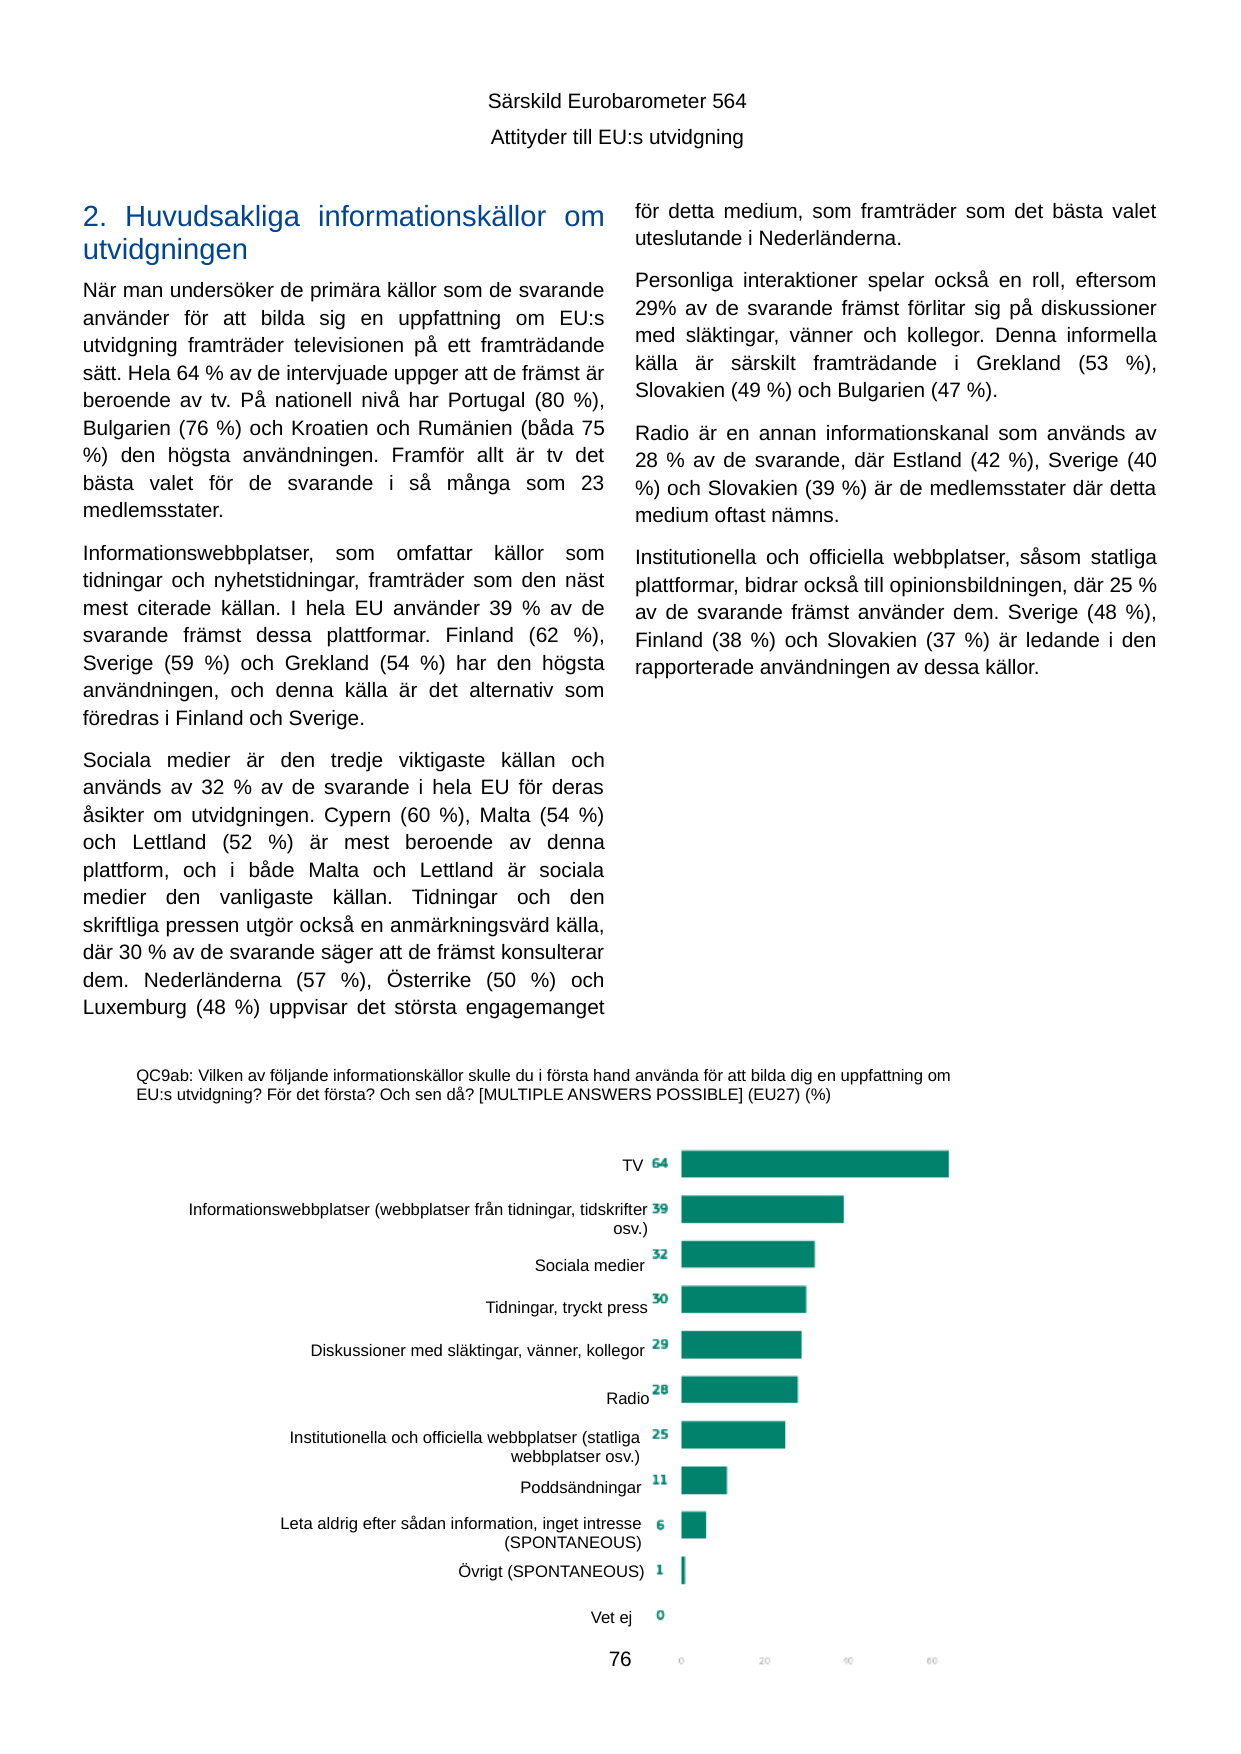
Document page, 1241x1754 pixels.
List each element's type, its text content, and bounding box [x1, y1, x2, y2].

text Personliga interaktioner spelar också en roll, eftersom 29% av de svarande främst förlitar sig på diskussioner med släktingar, vänner och kollegor. Denna informella källa är särskilt framträdande i Grekland (53 %), Slovakien (49 %) och Bulgarien (47 %). [635, 268, 1157, 402]
text När man undersöker de primära källor som de svarande använder för att bilda sig en uppfattning om EU:s utvidgning framträder televisionen på ett framträdande sätt. Hela 64 % av de intervjuade uppger att de främst är beroende av tv. På nationell nivå har Portugal (80 %), Bulgarien (76 %) och Kroatien och Rumänien (båda 75 %) den högsta användningen. Framför allt är tv det bästa valet för de svarande i så många som 23 medlemsstater. [83, 278, 605, 522]
text Radio är en annan informationskanal som används av 28 % av de svarande, där Estland (42 %), Sverige (40 %) och Slovakien (39 %) är de medlemsstater där detta medium oftast nämns. [635, 420, 1157, 527]
text Sociala medier är den tredje viktigaste källan och används av 32 % av de svarande i hela EU för deras åsikter om utvidgningen. Cypern (60 %), Malta (54 %) och Lettland (52 %) är mest beroende av denna plattform, och i både Malta och Lettland är sociala medier den vanligaste källan. Tidningar och den skriftliga pressen utgör också en anmärkningsvärd källa, där 30 % av de svarande säger att de främst konsulterar dem. Nederländerna (57 %), Österrike (50 %) och Luxemburg (48 %) uppvisar det största engagemanget [83, 747, 605, 1019]
text Institutionella och officiella webbplatser, såsom statliga plattformar, bidrar också till opinionsbildningen, där 25 % av de svarande främst använder dem. Sverige (48 %), Finland (38 %) och Slovakien (37 %) är ledande i den rapporterade användningen av dessa källor. [635, 545, 1157, 679]
text Informationswebbplatser, som omfattar källor som tidningar och nyhetstidningar, framträder som den näst mest citerade källan. I hela EU använder 39 % av de svarande främst dessa plattformar. Finland (62 %), Sverige (59 %) och Grekland (54 %) har den högsta användningen, och denna källa är det alternativ som föredras i Finland och Sverige. [83, 540, 605, 729]
subtitle 2. Huvudsakliga informationskällor om utvidgningen [83, 199, 605, 266]
picture [649, 1143, 1020, 1677]
text för detta medium, som framträder som det bästa valet uteslutande i Nederländerna. [635, 199, 1157, 250]
